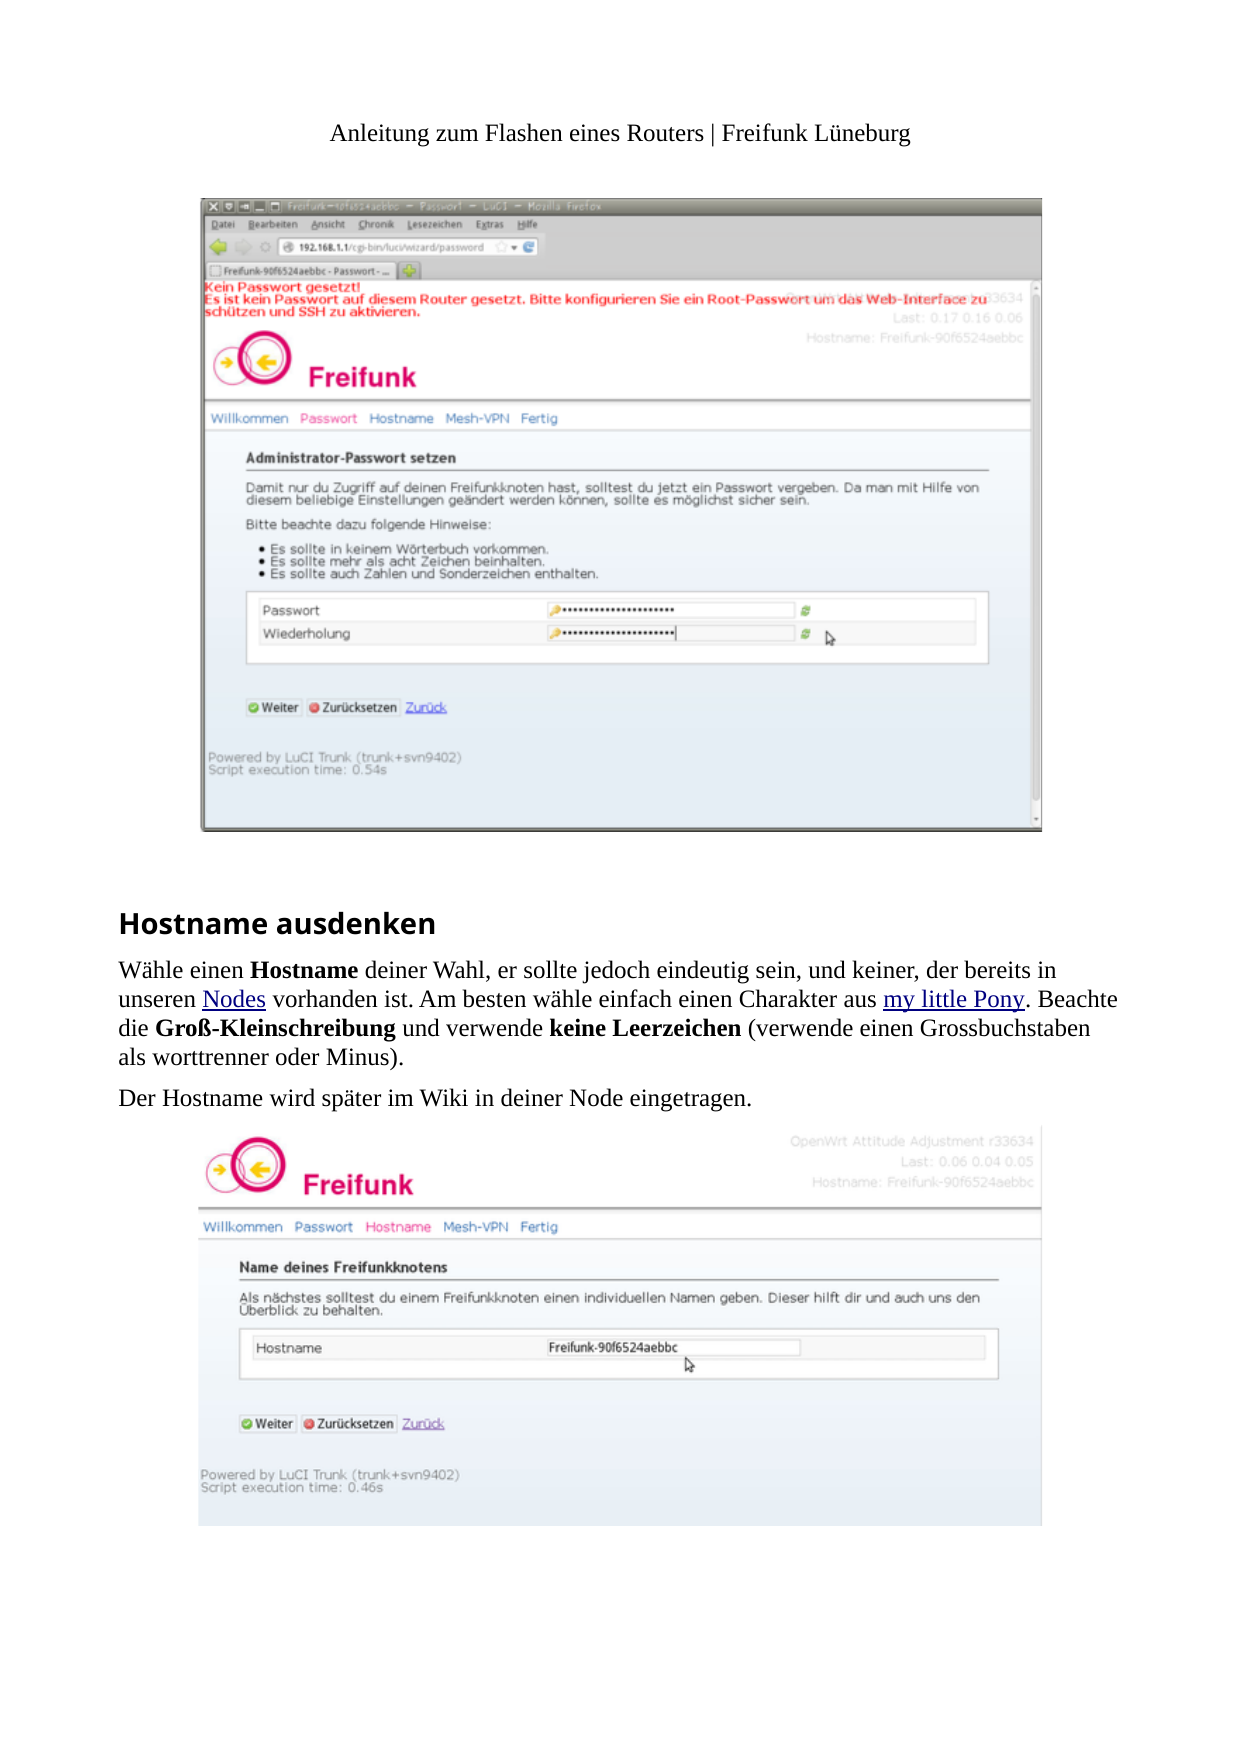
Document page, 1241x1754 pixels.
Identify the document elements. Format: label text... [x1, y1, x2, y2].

subtitle Hostname ausdenken [118, 903, 1122, 943]
picture [198, 198, 1043, 832]
picture [198, 1124, 1043, 1526]
text Der Hostname wird später im Wiki in deiner Node eingetragen. [118, 1083, 1122, 1112]
text Wähle einen Hostname deiner Wahl, er sollte jedoch eindeutig sein, und keiner, der bereits in unseren Nodes vorhanden ist. Am besten wähle einfach einen Charakter aus my little Pony. Beachte die Groß-Kleinschreibung und verwende keine Leerzeichen (verwende einen Grossbuchstaben als worttrenner oder Minus). [118, 955, 1122, 1070]
